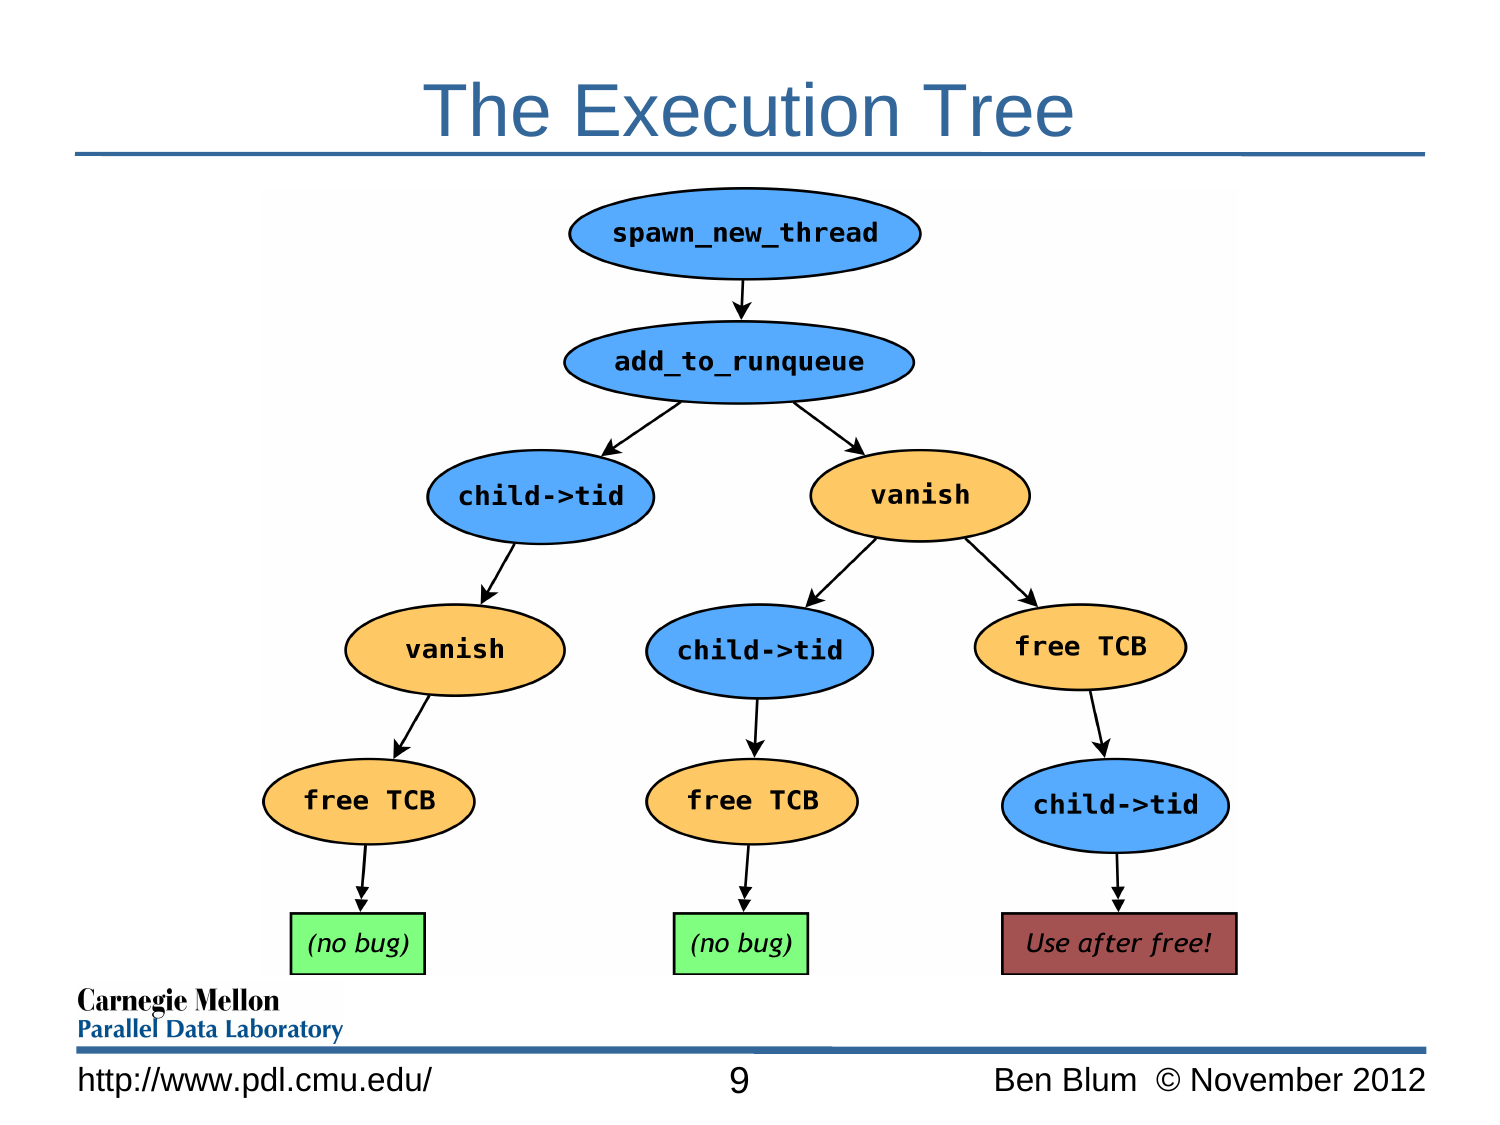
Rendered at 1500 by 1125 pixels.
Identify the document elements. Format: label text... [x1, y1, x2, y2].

title The Execution Tree [112, 50, 1388, 163]
picture [262, 187, 1238, 976]
picture [77, 979, 343, 1044]
